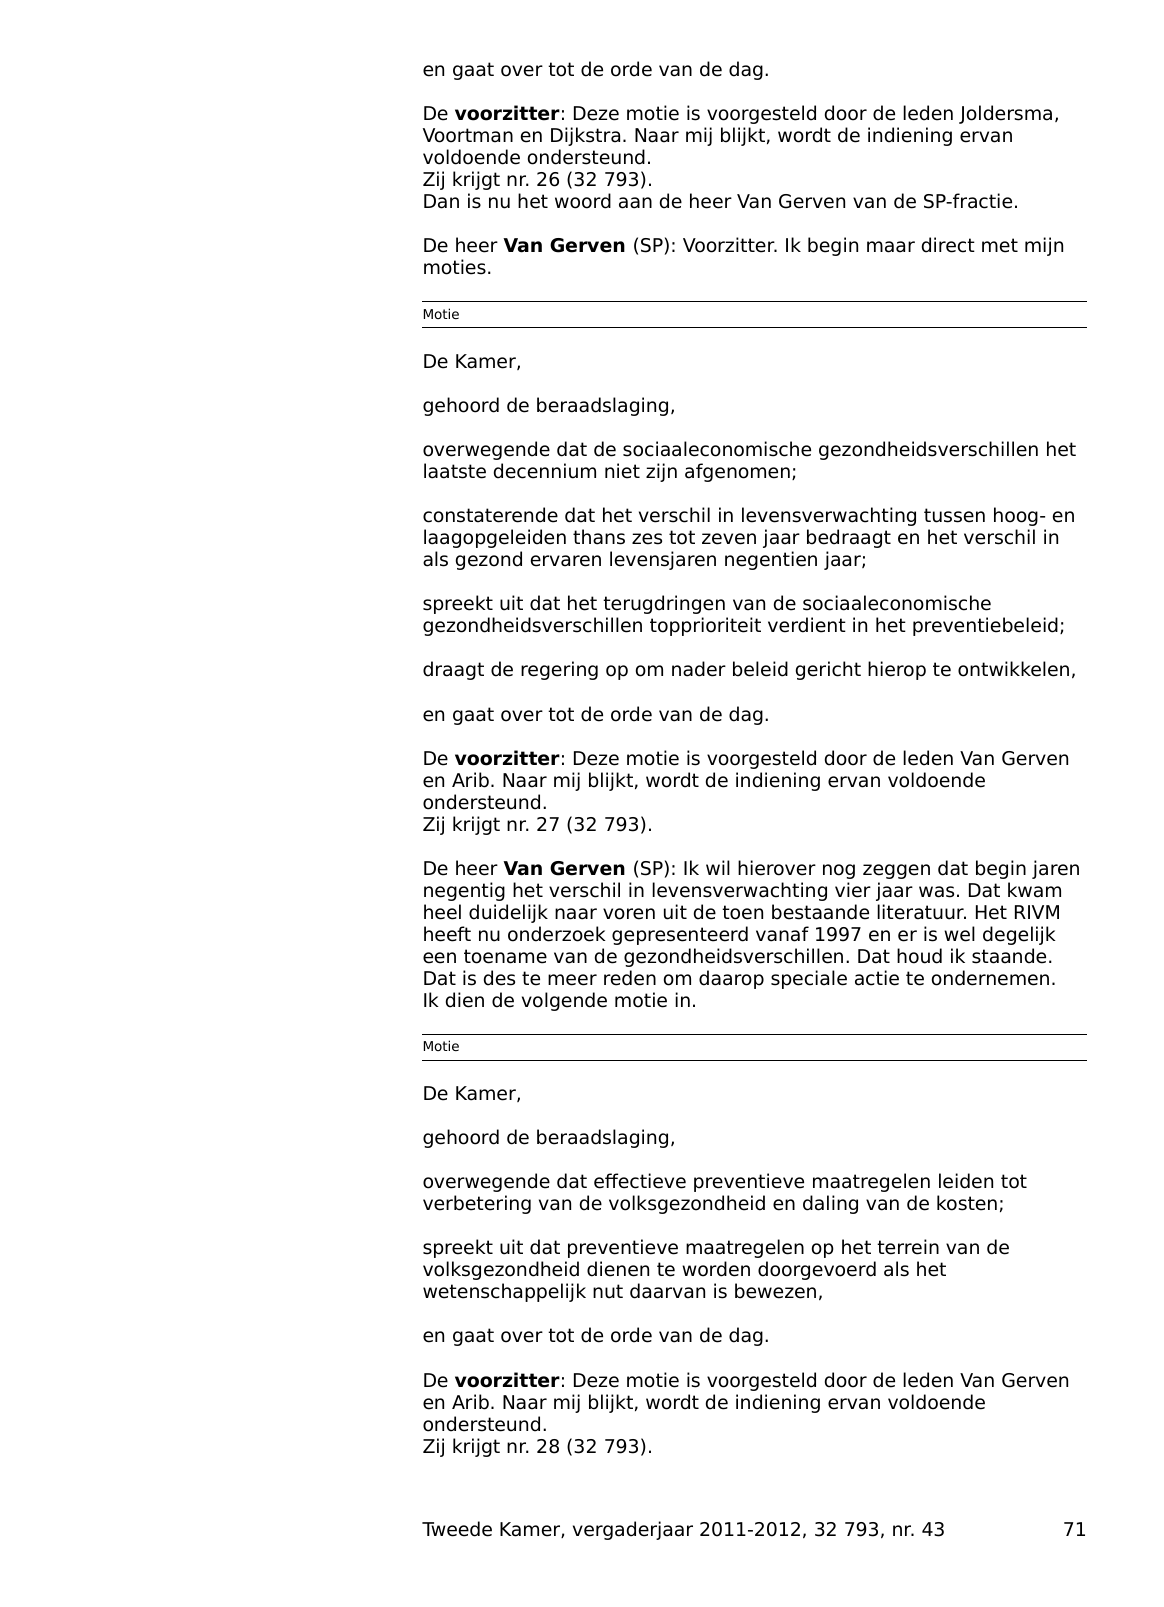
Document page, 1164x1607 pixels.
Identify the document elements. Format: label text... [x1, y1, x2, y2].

text Ik dien de volgende motie in. [422, 989, 1087, 1012]
text en gaat over tot de orde van de dag. [422, 59, 1087, 81]
text Dan is nu het woord aan de heer Van Gerven van de SP-fractie. [422, 191, 1087, 213]
text gehoord de beraadslaging, [422, 1127, 1087, 1149]
text De voorzitter: Deze motie is voorgesteld door de leden Van Gerven en Arib. Naar mij blijkt, wordt de indiening ervan voldoende ondersteund. [422, 1369, 1087, 1436]
table_header Motie [422, 302, 1087, 327]
text Zij krijgt nr. 28 (32 793). [422, 1436, 1087, 1457]
text spreekt uit dat het terugdringen van de sociaaleconomische gezondheidsverschillen topprioriteit verdient in het preventiebeleid; [422, 593, 1087, 637]
table_header Motie [422, 1035, 1087, 1059]
text De Kamer, [422, 1083, 1087, 1105]
text gehoord de beraadslaging, [422, 395, 1087, 417]
text overwegende dat effectieve preventieve maatregelen leiden tot verbetering van de volksgezondheid en daling van de kosten; [422, 1171, 1087, 1215]
text Zij krijgt nr. 27 (32 793). [422, 813, 1087, 836]
text De heer Van Gerven (SP): Ik wil hierover nog zeggen dat begin jaren negentig het verschil in levensverwachting vier jaar was. Dat kwam heel duidelijk naar voren uit de toen bestaande literatuur. Het RIVM heeft nu onderzoek gepresenteerd vanaf 1997 en er is wel degelijk een toename van de gezondheidsverschillen. Dat houd ik staande. Dat is des te meer reden om daarop speciale actie te ondernemen. [422, 858, 1087, 989]
text spreekt uit dat preventieve maatregelen op het terrein van de volksgezondheid dienen te worden doorgevoerd als het wetenschappelijk nut daarvan is bewezen, [422, 1237, 1087, 1303]
text Zij krijgt nr. 26 (32 793). [422, 169, 1087, 191]
text De voorzitter: Deze motie is voorgesteld door de leden Joldersma, Voortman en Dijkstra. Naar mij blijkt, wordt de indiening ervan voldoende ondersteund. [422, 103, 1087, 169]
text constaterende dat het verschil in levensverwachting tussen hoog- en laagopgeleiden thans zes tot zeven jaar bedraagt en het verschil in als gezond ervaren levensjaren negentien jaar; [422, 505, 1087, 571]
text en gaat over tot de orde van de dag. [422, 1325, 1087, 1347]
text De Kamer, [422, 351, 1087, 372]
text draagt de regering op om nader beleid gericht hierop te ontwikkelen, [422, 659, 1087, 681]
text en gaat over tot de orde van de dag. [422, 703, 1087, 725]
text De heer Van Gerven (SP): Voorzitter. Ik begin maar direct met mijn moties. [422, 235, 1087, 279]
text De voorzitter: Deze motie is voorgesteld door de leden Van Gerven en Arib. Naar mij blijkt, wordt de indiening ervan voldoende ondersteund. [422, 748, 1087, 813]
text overwegende dat de sociaaleconomische gezondheidsverschillen het laatste decennium niet zijn afgenomen; [422, 439, 1087, 483]
